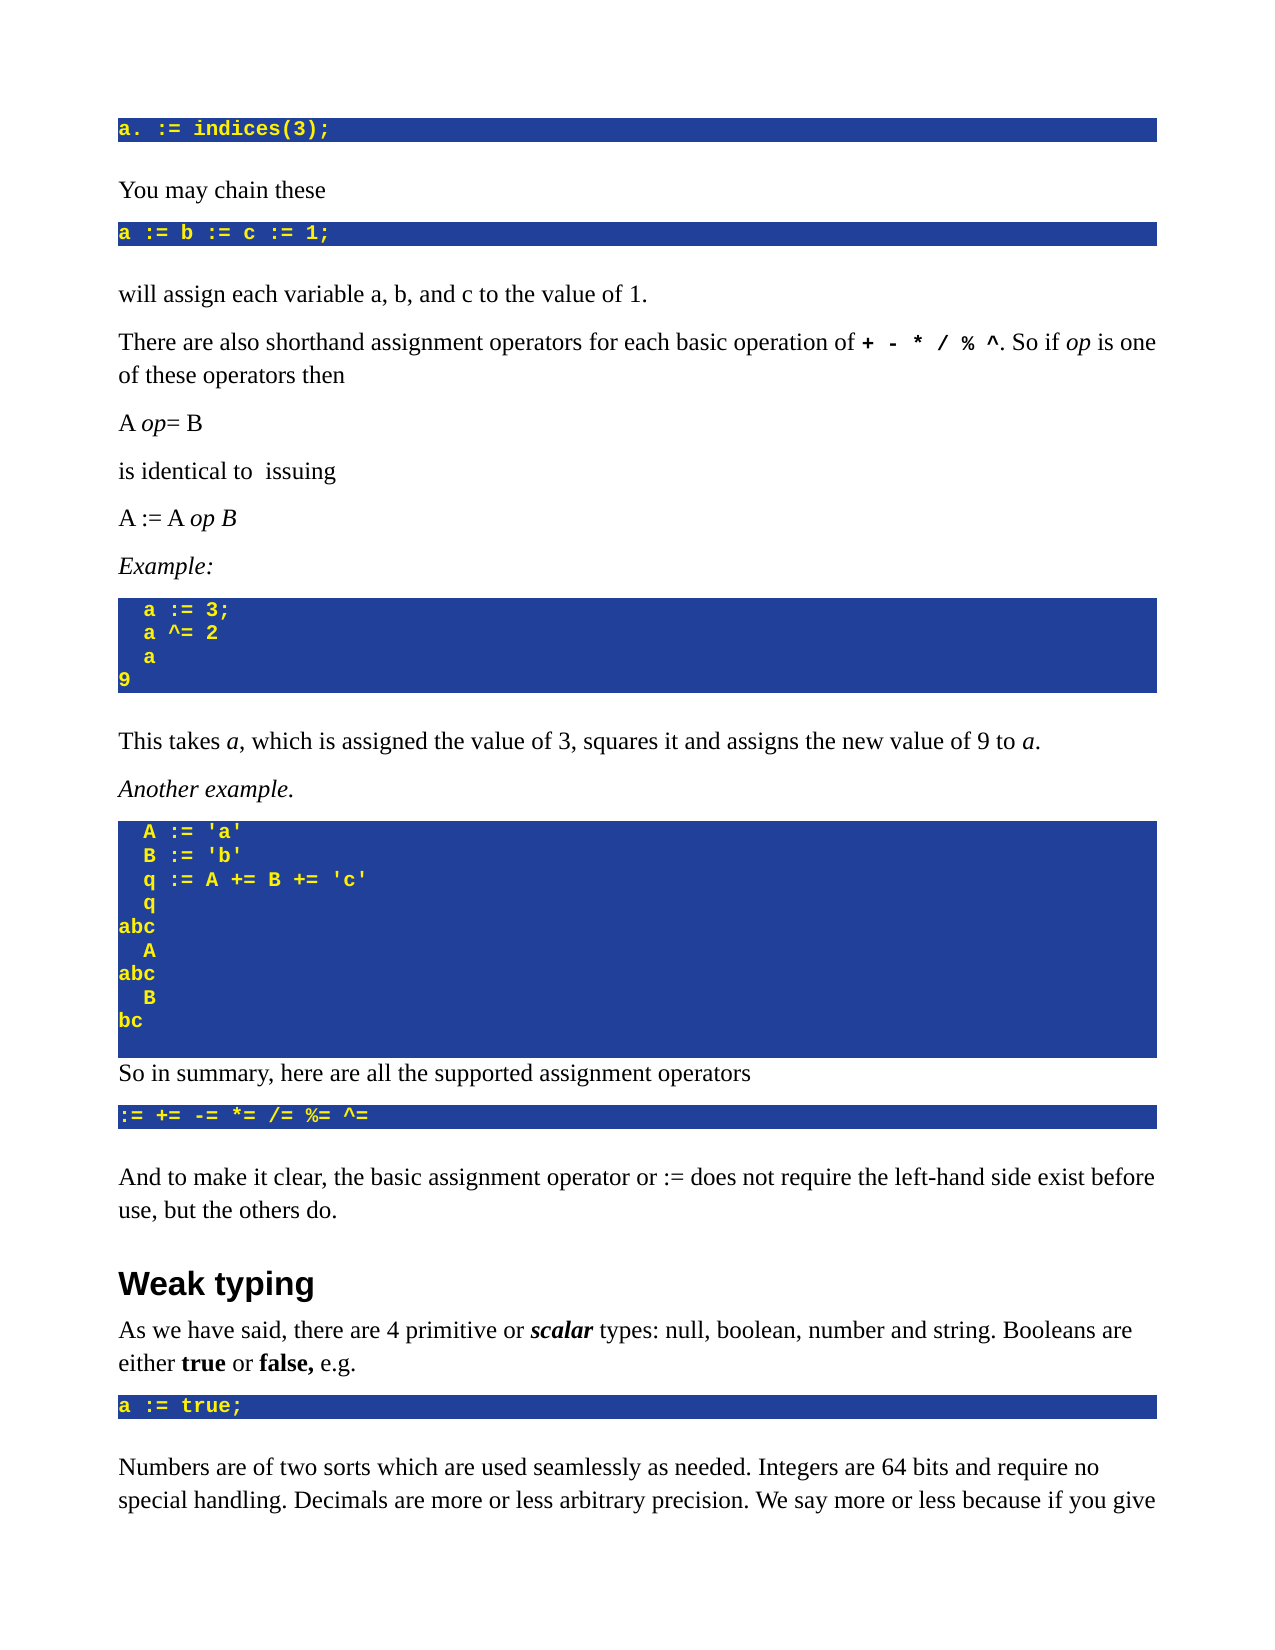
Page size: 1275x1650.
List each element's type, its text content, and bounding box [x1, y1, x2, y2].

text As we have said, there are 4 primitive or scalar types: null, boolean, number and string. Booleans are either true or false, e.g. [118, 1315, 1157, 1376]
text abc [118, 916, 1157, 939]
text bc [118, 1011, 1157, 1034]
text This takes a, which is assigned the value of 3, squares it and assigns the new value of 9 to a. [118, 693, 1157, 755]
text And to make it clear, the basic assignment operator or := does not require the left-hand side exist before use, but the others do. [118, 1129, 1157, 1224]
text Example: [118, 551, 1157, 580]
text So in summary, here are all the supported assignment operators [118, 1058, 1157, 1087]
text A op= B [118, 408, 1157, 437]
text will assign each variable a, b, and c to the value of 1. [118, 246, 1157, 308]
text is identical to issuing [118, 456, 1157, 484]
text B := 'b' [118, 845, 1157, 869]
text a [118, 646, 1157, 669]
text a := b := c := 1; [118, 222, 1157, 246]
text Numbers are of two sorts which are used seamlessly as needed. Integers are 64 bits and require no special handling. Decimals are more or less arbitrary precision. We say more or less because if you give [118, 1419, 1157, 1514]
text := += -= *= /= %= ^= [118, 1105, 1157, 1129]
subtitle Weak typing [118, 1263, 1157, 1302]
text B [118, 987, 1157, 1011]
text Another example. [118, 774, 1157, 802]
text A [118, 939, 1157, 963]
text a := 3; [118, 598, 1157, 622]
text abc [118, 963, 1157, 987]
text a. := indices(3); [118, 118, 1157, 142]
text A := A op B [118, 503, 1157, 532]
text There are also shorthand assignment operators for each basic operation of + - * / % ^. So if op is one of these operators then [118, 327, 1157, 389]
text a ^= 2 [118, 622, 1157, 646]
text a := true; [118, 1395, 1157, 1419]
text q [118, 892, 1157, 916]
text A := 'a' [118, 821, 1157, 845]
text q := A += B += 'c' [118, 869, 1157, 892]
text 9 [118, 669, 1157, 693]
text You may chain these [118, 142, 1157, 203]
